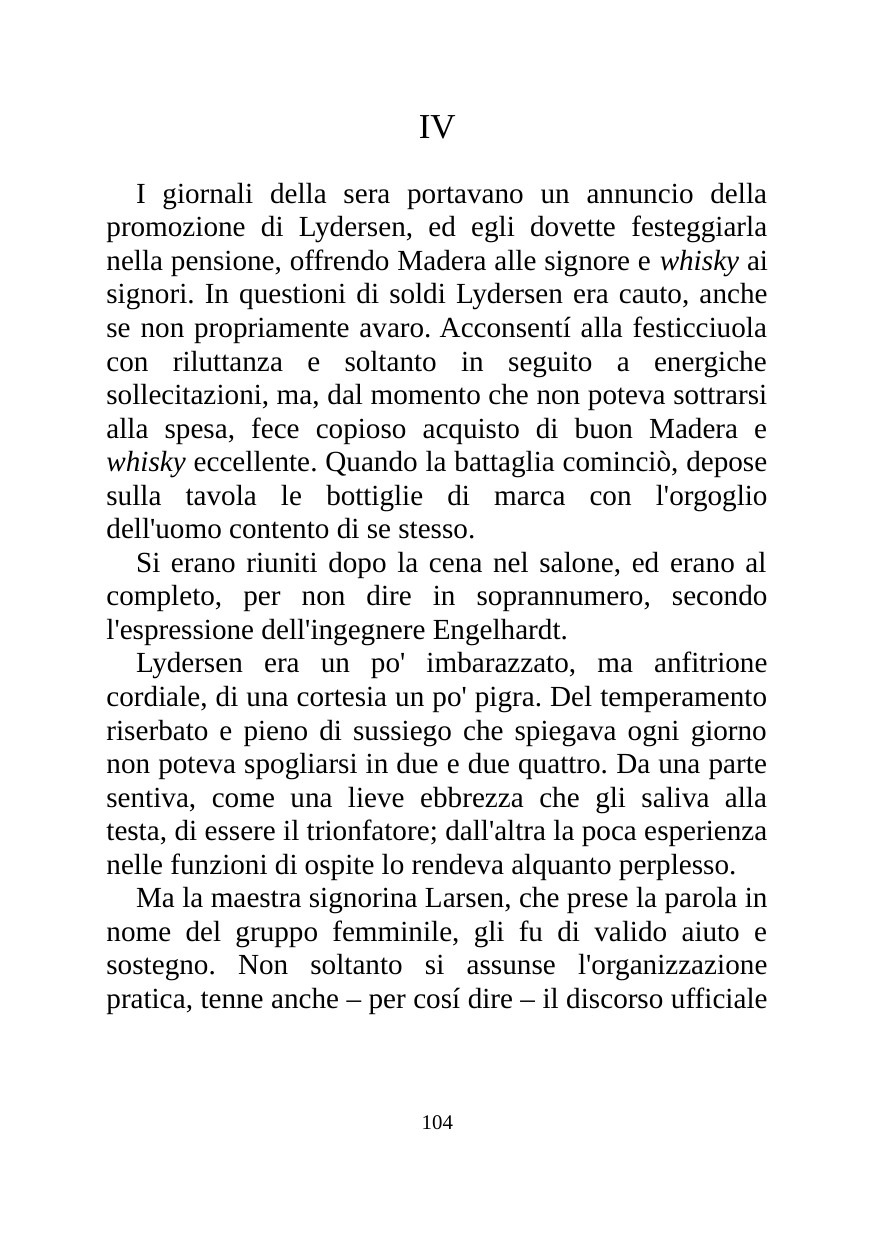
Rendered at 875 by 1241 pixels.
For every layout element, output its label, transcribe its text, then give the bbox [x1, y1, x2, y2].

text Ma la maestra signorina Larsen, che prese la parola in nome del gruppo femminile, gli fu di valido aiuto e sostegno. Non soltanto si assunse l'organizzazione pratica, tenne anche – per cosí dire – il discorso ufficiale [106, 880, 768, 1014]
text Lydersen era un po' imbarazzato, ma anfitrione cordiale, di una cortesia un po' pigra. Del temperamento riserbato e pieno di sussiego che spiegava ogni giorno non poteva spogliarsi in due e due quattro. Da una parte sentiva, come una lieve ebbrezza che gli saliva alla testa, di essere il trionfatore; dall'altra la poca esperienza nelle funzioni di ospite lo rendeva alquanto perplesso. [106, 646, 768, 880]
subtitle IV [106, 106, 768, 146]
text Si erano riuniti dopo la cena nel salone, ed erano al completo, per non dire in soprannumero, secondo l'espressione dell'ingegnere Engelhardt. [106, 545, 768, 646]
text I giornali della sera portavano un annuncio della promozione di Lydersen, ed egli dovette festeggiarla nella pensione, offrendo Madera alle signore e whisky ai signori. In questioni di soldi Lydersen era cauto, anche se non propriamente avaro. Acconsentí alla festicciuola con riluttanza e soltanto in seguito a energiche sollecitazioni, ma, dal momento che non poteva sottrarsi alla spesa, fece copioso acquisto di buon Madera e whisky eccellente. Quando la battaglia cominciò, depose sulla tavola le bottiglie di marca con l'orgoglio dell'uomo contento di se stesso. [106, 176, 768, 545]
